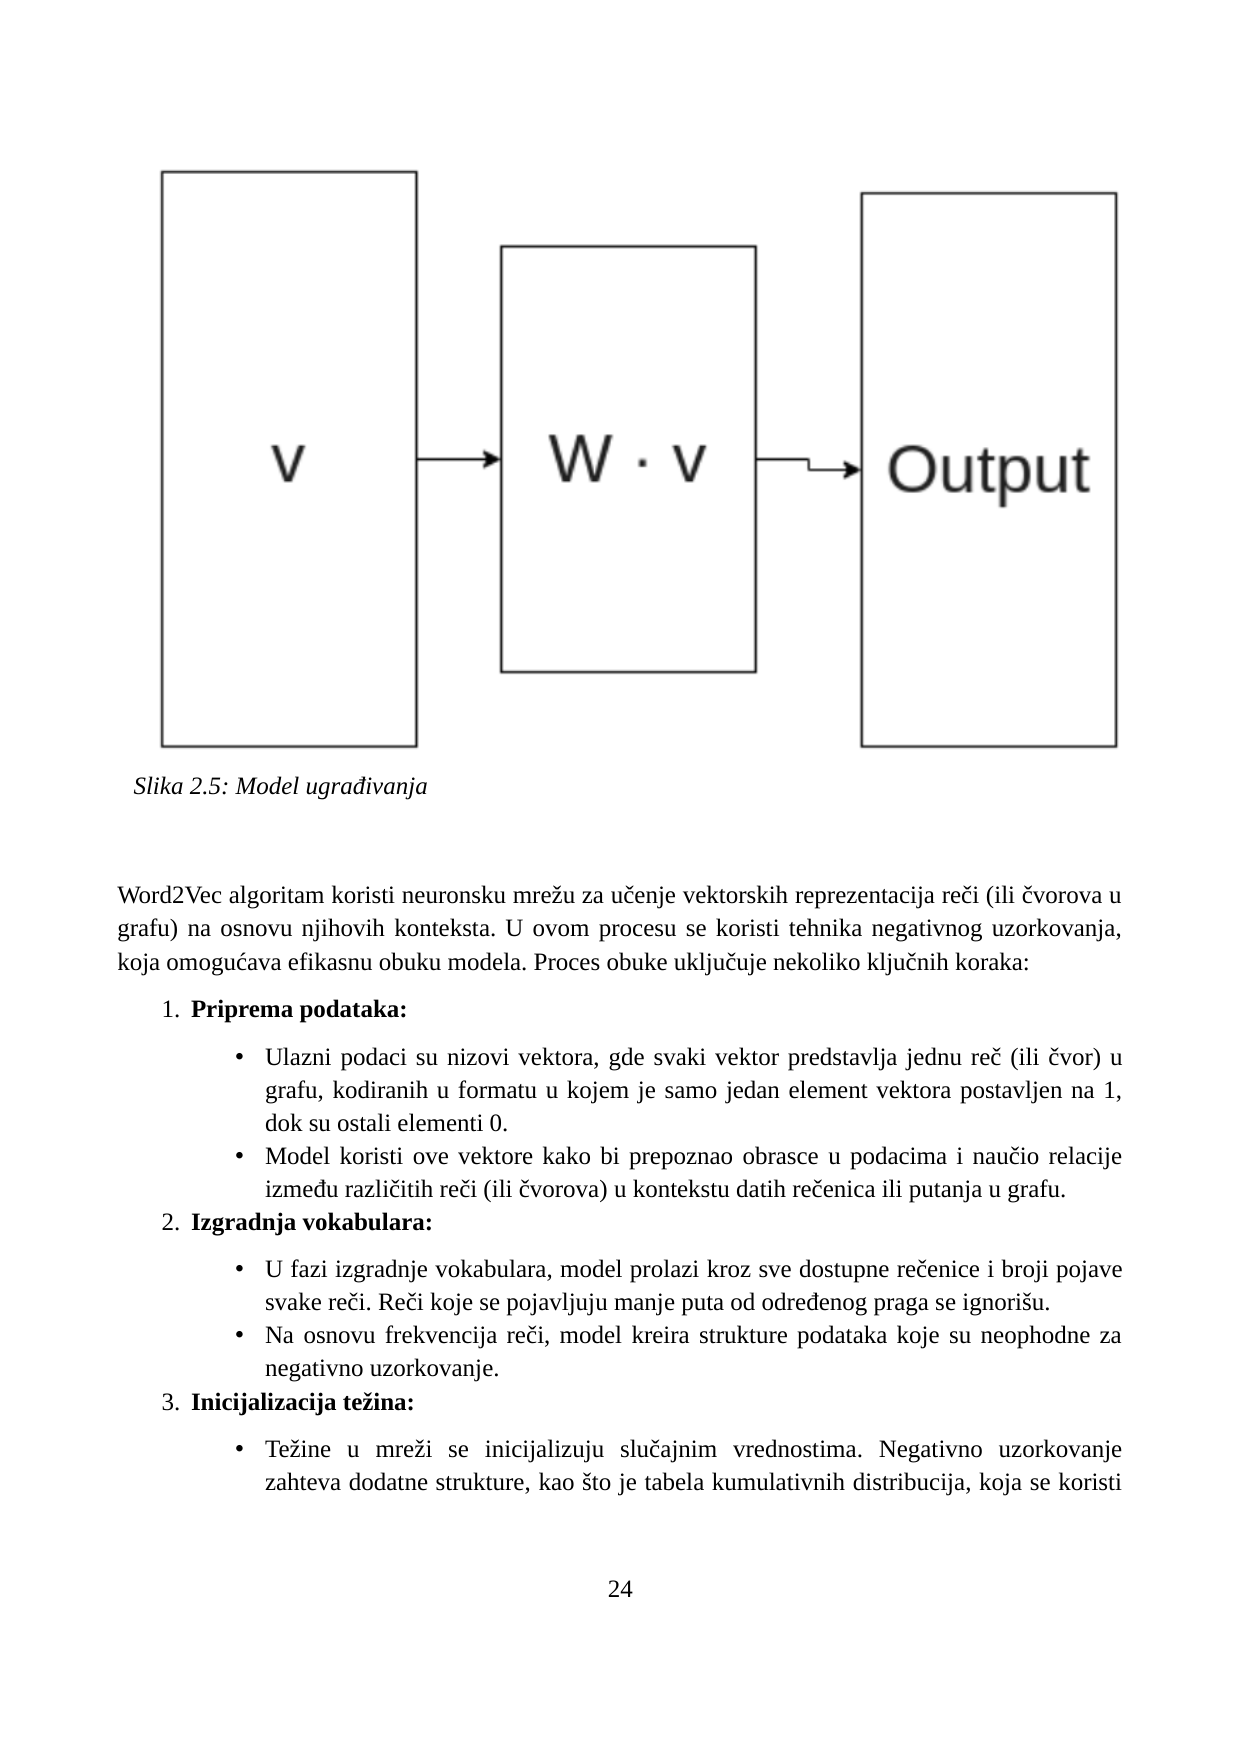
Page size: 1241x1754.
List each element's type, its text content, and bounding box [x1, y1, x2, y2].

list Inicijalizacija težina: [161, 1387, 1123, 1415]
list Težine u mreži se inicijalizuju slučajnim vrednostima. Negativno uzorkovanje zahteva dodatne strukture, kao što je tabela kumulativnih distribucija, koja se koristi [235, 1434, 1123, 1496]
list Model koristi ove vektore kako bi prepoznao obrasce u podacima i naučio relacije između različitih reči (ili čvorova) u kontekstu datih rečenica ili putanja u grafu. [235, 1141, 1123, 1203]
text Slika 2.5: Model ugrađivanja [133, 772, 1139, 800]
list Na osnovu frekvencija reči, model kreira strukture podataka koje su neophodne za negativno uzorkovanje. [235, 1321, 1123, 1382]
text Word2Vec algoritam koristi neuronsku mrežu za učenje vektorskih reprezentacija reči (ili čvorova u grafu) na osnovu njihovih konteksta. U ovom procesu se koristi tehnika negativnog uzorkovanja, koja omogućava efikasnu obuku modela. Proces obuke uključuje nekoliko ključnih koraka: [117, 881, 1123, 975]
list U fazi izgradnje vokabulara, model prolazi kroz sve dostupne rečenice i broji pojave svake reči. Reči koje se pojavljuju manje puta od određenog praga se ignorišu. [235, 1254, 1123, 1316]
list Ulazni podaci su nizovi vektora, gde svaki vektor predstavlja jednu reč (ili čvor) u grafu, kodiranih u formatu u kojem je samo jedan element vektora postavljen na 1, dok su ostali elementi 0. [235, 1042, 1123, 1137]
picture [133, 148, 1140, 772]
list Izgradnja vokabulara: [161, 1207, 1123, 1236]
list Priprema podataka: [161, 994, 1123, 1023]
